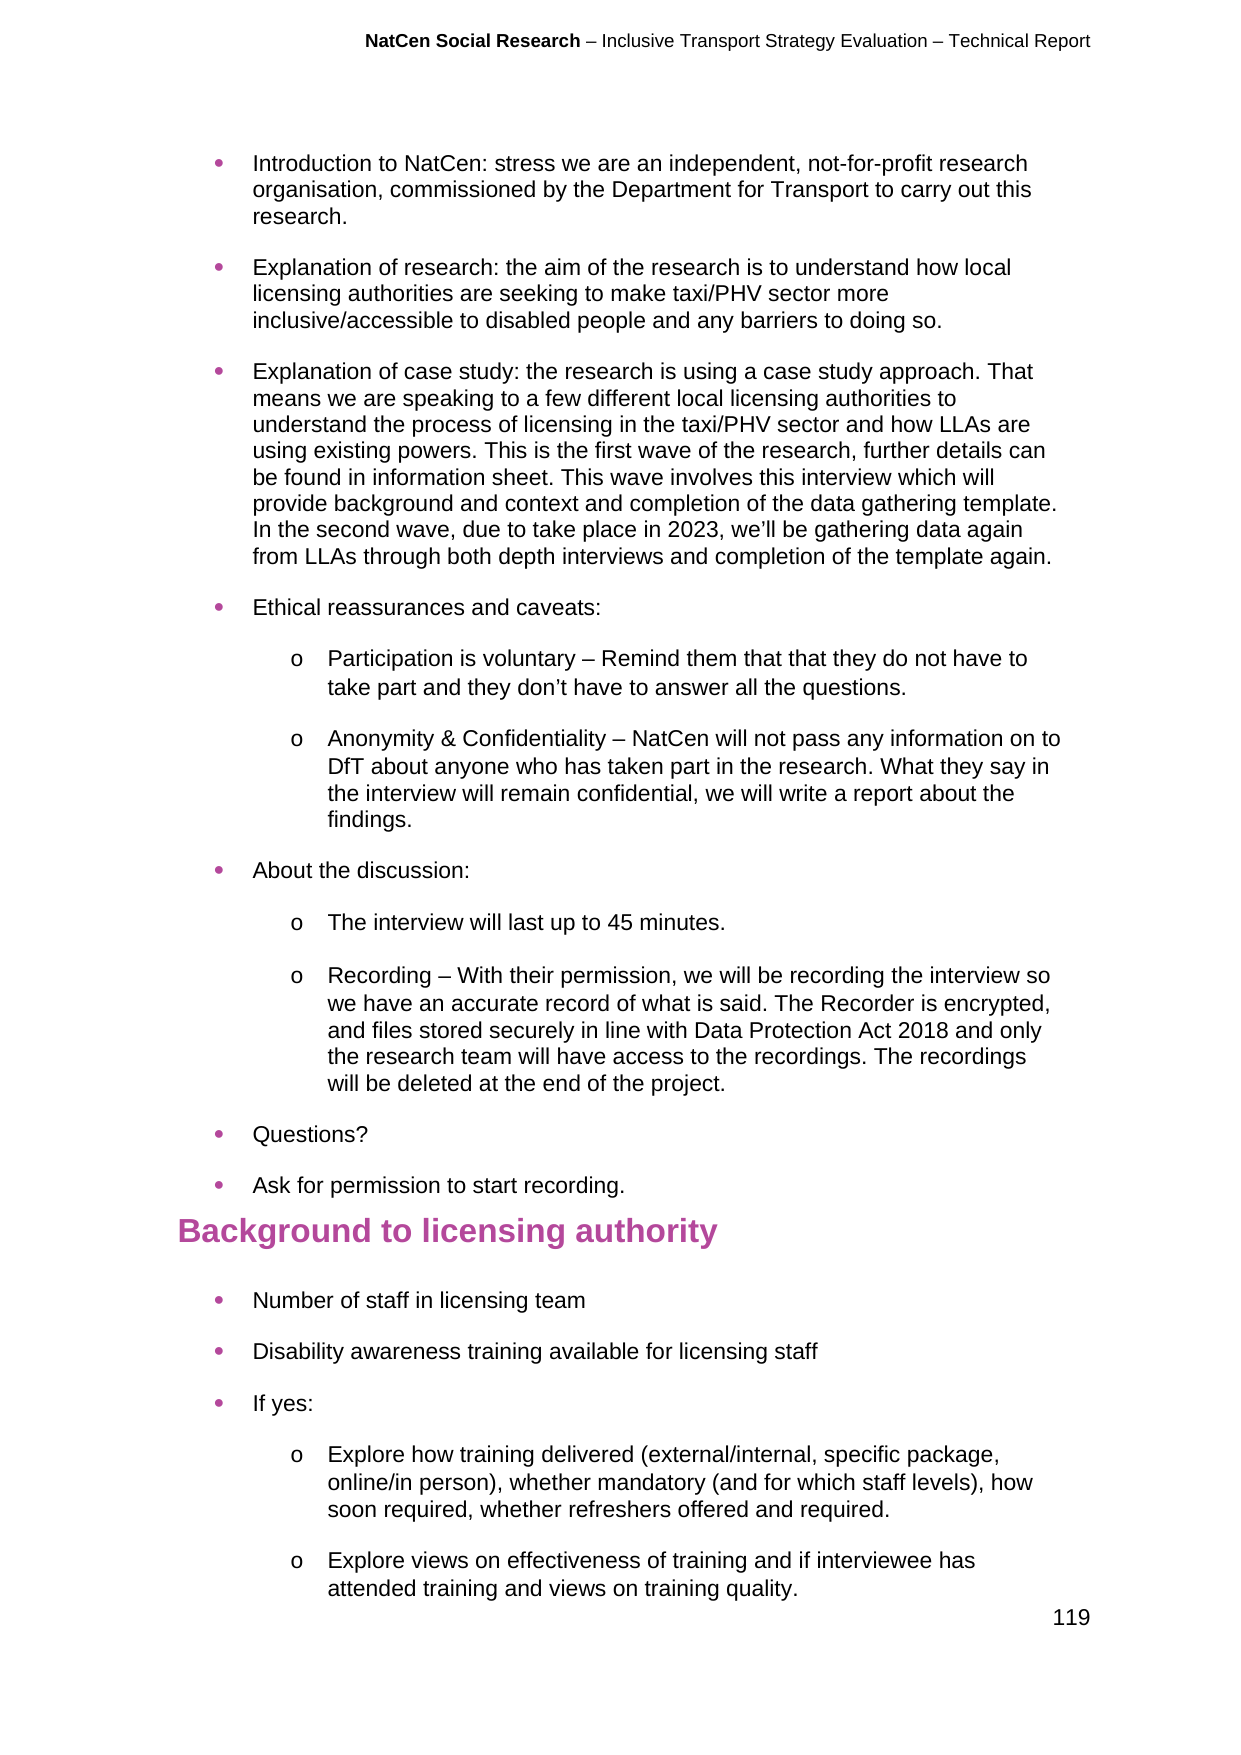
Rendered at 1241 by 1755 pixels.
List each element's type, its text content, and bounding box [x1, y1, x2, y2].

list The interview will last up to 45 minutes. [290, 909, 1063, 937]
subtitle Background to licensing authority [177, 1211, 1063, 1249]
list Participation is voluntary – Remind them that that they do not have to take part and they don’t have to answer all the questions. [290, 645, 1063, 700]
list Explanation of case study: the research is using a case study approach. That means we are speaking to a few different local licensing authorities to understand the process of licensing in the taxi/PHV sector and how LLAs are using existing powers. This is the first wave of the research, further details can be found in information sheet. This wave involves this interview which will provide background and context and completion of the data gathering template. In the second wave, due to take place in 2023, we’ll be gathering data again from LLAs through both depth interviews and completion of the template again. [215, 358, 1063, 569]
list Number of staff in licensing team [215, 1287, 1063, 1313]
list Ask for permission to start recording. [215, 1172, 1063, 1198]
list About the discussion: [215, 857, 1063, 884]
list Recording – With their permission, we will be recording the interview so we have an accurate record of what is said. The Recorder is encrypted, and files stored securely in line with Data Protection Act 2018 and only the research team will have access to the recordings. The recordings will be deleted at the end of the project. [290, 962, 1063, 1096]
list Anonymity & Confidentiality – NatCen will not pass any information on to DfT about anyone who has taken part in the research. What they say in the interview will remain confidential, we will write a report about the findings. [290, 725, 1063, 832]
list Explanation of research: the aim of the research is to understand how local licensing authorities are seeking to make taxi/PHV sector more inclusive/accessible to disabled people and any barriers to doing so. [215, 254, 1063, 333]
list If yes: [215, 1390, 1063, 1416]
list Ethical reassurances and caveats: [215, 594, 1063, 620]
list Introduction to NatCen: stress we are an independent, not-for-profit research organisation, commissioned by the Department for Transport to carry out this research. [215, 150, 1063, 229]
list Explore how training delivered (external/internal, specific package, online/in person), whether mandatory (and for which staff levels), how soon required, whether refreshers offered and required. [290, 1441, 1063, 1522]
list Questions? [215, 1121, 1063, 1147]
list Explore views on effectiveness of training and if interviewee has attended training and views on training quality. [290, 1547, 1063, 1602]
list Disability awareness training available for licensing staff [215, 1338, 1063, 1365]
